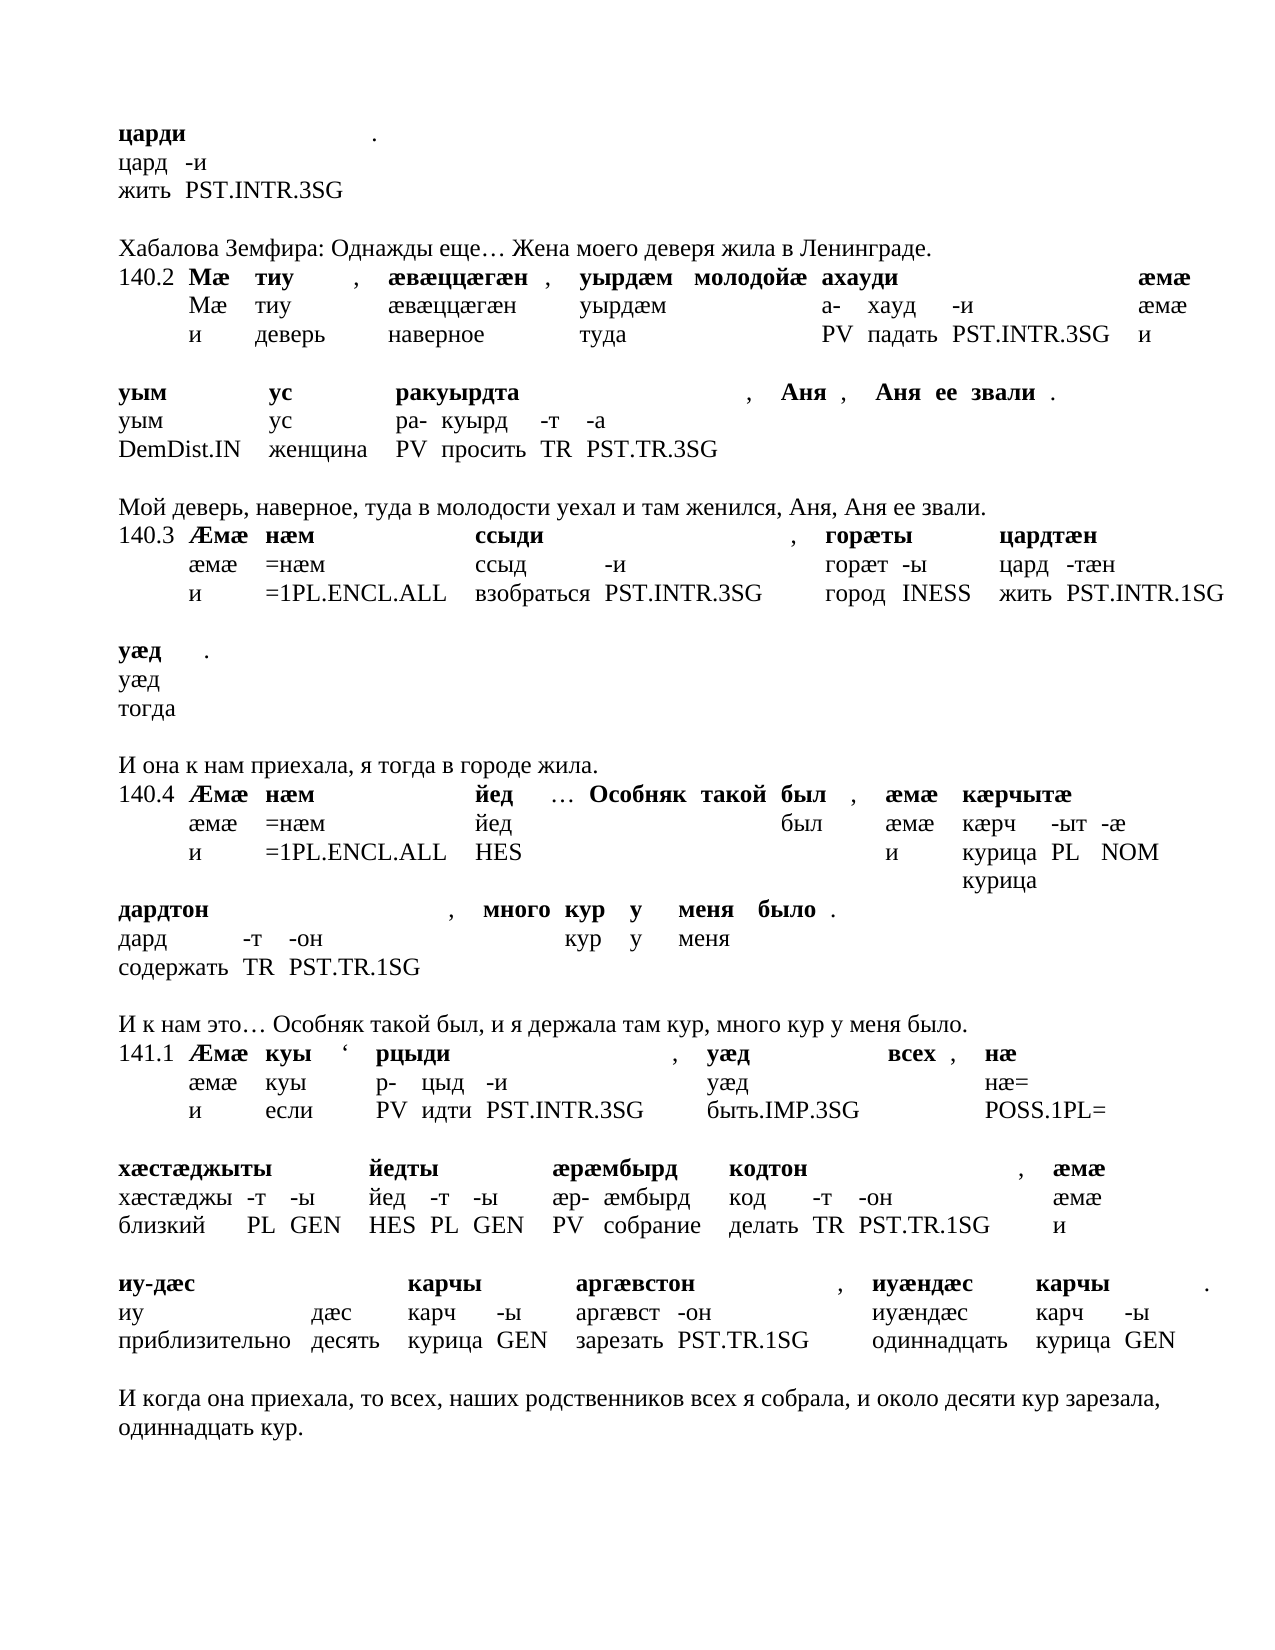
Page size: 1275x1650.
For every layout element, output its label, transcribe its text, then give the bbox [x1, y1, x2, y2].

text нæ [984, 1038, 1120, 1067]
text -ы [1124, 1297, 1176, 1326]
text дард [118, 923, 229, 952]
text иу-дæс [118, 1268, 394, 1297]
text -ы [473, 1182, 524, 1211]
text йед [475, 779, 536, 808]
text И когда она приехала, то всех, наших родственников всех я собрала, и около десяти кур зарезала, одиннадцать кур. [118, 1383, 1249, 1441]
text Мæ [188, 291, 227, 319]
text -он [858, 1182, 990, 1211]
text -т [247, 1182, 276, 1211]
text PV [376, 1096, 408, 1124]
text кур [564, 923, 602, 952]
text NOM [1101, 837, 1159, 866]
text нæ= [984, 1067, 1106, 1096]
text Æмæ [188, 521, 251, 549]
text -и [952, 291, 1110, 319]
text Аня [781, 377, 827, 406]
text , [790, 521, 811, 549]
text æмæ [188, 549, 237, 578]
text æрæмбырд [552, 1153, 715, 1182]
text PST.INTR.3SG [486, 1096, 644, 1124]
text PV [552, 1211, 589, 1239]
text GEN [473, 1211, 524, 1239]
text ра- [395, 406, 427, 434]
text идти [421, 1096, 472, 1124]
text -а [586, 406, 718, 434]
text 140.4 [118, 779, 174, 808]
text горæт [825, 549, 888, 578]
text нæм [265, 779, 461, 808]
text PST.INTR.3SG [185, 176, 343, 204]
text у [629, 923, 651, 952]
text PV [821, 319, 853, 348]
text æмæ [885, 808, 934, 837]
text курица [962, 866, 1173, 894]
text цард [118, 147, 171, 176]
text йед [475, 808, 522, 837]
text наверное [388, 319, 517, 348]
text -и [604, 549, 763, 578]
text -т [430, 1182, 459, 1211]
text зарезать [576, 1326, 663, 1354]
text уырдæм [579, 262, 680, 291]
text PST.INTR.1SG [1066, 578, 1224, 607]
text -т [540, 406, 572, 434]
text и [1138, 319, 1187, 348]
text POSS.1PL= [984, 1096, 1106, 1124]
text æвæццæгæн [388, 262, 531, 291]
text , [544, 262, 566, 291]
text женщина [269, 434, 368, 463]
text собрание [603, 1211, 701, 1239]
text куы [265, 1067, 313, 1096]
text и [188, 837, 237, 866]
text Особняк [589, 779, 687, 808]
text ссыди [475, 521, 777, 549]
text иу [118, 1297, 297, 1326]
text тиу [255, 262, 339, 291]
text йедты [369, 1153, 538, 1182]
text жить [118, 176, 171, 204]
text молодойæ [694, 262, 808, 291]
text -ы [290, 1182, 341, 1211]
text TR [540, 434, 572, 463]
text æмæ [188, 808, 237, 837]
text близкий [118, 1211, 233, 1239]
text уым [118, 377, 255, 406]
text взобраться [475, 578, 591, 607]
text TR [812, 1211, 844, 1239]
text было [758, 894, 816, 923]
text , [672, 1038, 693, 1067]
text дæс [311, 1297, 380, 1326]
text а- [821, 291, 853, 319]
text -æ [1101, 808, 1159, 837]
text -он [288, 923, 421, 952]
text , [448, 894, 469, 923]
text -и [185, 147, 343, 176]
text кæрч [962, 808, 1037, 837]
text иуæндæс [872, 1268, 1022, 1297]
text цард [999, 549, 1052, 578]
text æмæ [1138, 262, 1201, 291]
text Æмæ [188, 1038, 251, 1067]
text PV [395, 434, 427, 463]
text уырдæм [579, 291, 666, 319]
text кодтон [729, 1153, 1004, 1182]
text æмæ [1053, 1153, 1116, 1182]
text И к нам это… Особняк такой был, и я держала там кур, много кур у меня было. [118, 1009, 1249, 1038]
text , [840, 377, 861, 406]
text куы [265, 1038, 327, 1067]
text æмæ [188, 1067, 237, 1096]
text … [550, 779, 575, 808]
text -он [677, 1297, 809, 1326]
text одиннадцать [872, 1326, 1008, 1354]
text PL [430, 1211, 459, 1239]
text =нæм [265, 549, 447, 578]
text нæм [265, 521, 461, 549]
text æмæ [885, 779, 948, 808]
text . [830, 894, 851, 923]
text аргæвстон [576, 1268, 823, 1297]
text -и [486, 1067, 644, 1096]
text просить [441, 434, 526, 463]
text PST.TR.1SG [288, 952, 421, 981]
text цыд [421, 1067, 472, 1096]
text =1PL.ENCL.ALL [265, 578, 447, 607]
text , [746, 377, 767, 406]
text был [781, 779, 837, 808]
text карч [1036, 1297, 1111, 1326]
text INESS [902, 578, 971, 607]
text тогда [118, 693, 176, 722]
text 140.3 [118, 521, 174, 549]
text иуæндæс [872, 1297, 1008, 1326]
text . [1049, 377, 1071, 406]
text Хабалова Земфира: Однажды еще… Жена моего деверя жила в Ленинграде. [118, 233, 1249, 262]
text десять [311, 1326, 380, 1354]
text Мæ [188, 262, 241, 291]
text йед [369, 1182, 416, 1211]
text кур [564, 894, 616, 923]
text =нæм [265, 808, 447, 837]
text TR [243, 952, 275, 981]
text уæд [707, 1067, 860, 1096]
text аргæвст [576, 1297, 663, 1326]
text ус [269, 377, 382, 406]
text и [188, 319, 227, 348]
text æмæ [1053, 1182, 1102, 1211]
text ракуырдта [395, 377, 732, 406]
text царди [118, 118, 357, 147]
text много [483, 894, 551, 923]
text æмбырд [603, 1182, 701, 1211]
text æр- [552, 1182, 589, 1211]
text DemDist.IN [118, 434, 241, 463]
text HES [369, 1211, 416, 1239]
text PST.TR.1SG [677, 1326, 809, 1354]
text город [825, 578, 888, 607]
text карч [408, 1297, 483, 1326]
text и [885, 837, 934, 866]
text меня [678, 923, 730, 952]
text æвæццæгæн [388, 291, 517, 319]
text хауд [867, 291, 938, 319]
text меня [678, 894, 744, 923]
text GEN [290, 1211, 341, 1239]
text горæты [825, 521, 985, 549]
text PL [1051, 837, 1087, 866]
text курица [1036, 1326, 1111, 1354]
text р- [376, 1067, 408, 1096]
text Аня [875, 377, 921, 406]
text PST.TR.1SG [858, 1211, 990, 1239]
text . [203, 636, 224, 664]
text HES [475, 837, 522, 866]
text жить [999, 578, 1052, 607]
text туда [579, 319, 666, 348]
text и [188, 578, 237, 607]
text хæстæджы [118, 1182, 233, 1211]
text звали [971, 377, 1036, 406]
text PST.INTR.3SG [604, 578, 763, 607]
text PST.INTR.3SG [952, 319, 1110, 348]
text Мой деверь, наверное, туда в молодости уехал и там женился, Аня, Аня ее звали. [118, 492, 1249, 521]
text курица [962, 837, 1037, 866]
text GEN [496, 1326, 548, 1354]
text , [353, 262, 374, 291]
text и [188, 1096, 237, 1124]
text 140.2 [118, 262, 174, 291]
text Æмæ [188, 779, 251, 808]
text . [1203, 1268, 1224, 1297]
text ссыд [475, 549, 591, 578]
text у [629, 894, 664, 923]
text -т [812, 1182, 844, 1211]
text код [729, 1182, 799, 1211]
text уæд [118, 636, 189, 664]
text -ы [902, 549, 971, 578]
text PL [247, 1211, 276, 1239]
text уæд [707, 1038, 874, 1067]
text -ы [496, 1297, 548, 1326]
text и [1053, 1211, 1102, 1239]
text , [1018, 1153, 1039, 1182]
text курица [408, 1326, 483, 1354]
text содержать [118, 952, 229, 981]
text И она к нам приехала, я тогда в городе жила. [118, 751, 1249, 779]
text такой [701, 779, 767, 808]
text ее [935, 377, 957, 406]
text , [950, 1038, 971, 1067]
text -тæн [1066, 549, 1224, 578]
text быть.IMP.3SG [707, 1096, 860, 1124]
text PST.TR.3SG [586, 434, 718, 463]
text падать [867, 319, 938, 348]
text если [265, 1096, 313, 1124]
text тиу [255, 291, 326, 319]
text рцыди [376, 1038, 658, 1067]
text кæрчытæ [962, 779, 1173, 808]
text дардтон [118, 894, 434, 923]
text 141.1 [118, 1038, 174, 1067]
text ахауди [821, 262, 1124, 291]
text был [781, 808, 823, 837]
text цардтæн [999, 521, 1238, 549]
text приблизительно [118, 1326, 297, 1354]
text =1PL.ENCL.ALL [265, 837, 447, 866]
text деверь [255, 319, 326, 348]
text куырд [441, 406, 526, 434]
text уым [118, 406, 241, 434]
text ‘ [341, 1038, 362, 1067]
text , [837, 1268, 858, 1297]
text карчы [408, 1268, 562, 1297]
text æмæ [1138, 291, 1187, 319]
text ус [269, 406, 368, 434]
text карчы [1036, 1268, 1190, 1297]
text GEN [1124, 1326, 1176, 1354]
text всех [888, 1038, 936, 1067]
text -ыт [1051, 808, 1087, 837]
text хæстæджыты [118, 1153, 355, 1182]
text , [850, 779, 871, 808]
text . [371, 118, 392, 147]
text -т [243, 923, 275, 952]
text уæд [118, 664, 176, 693]
text делать [729, 1211, 799, 1239]
